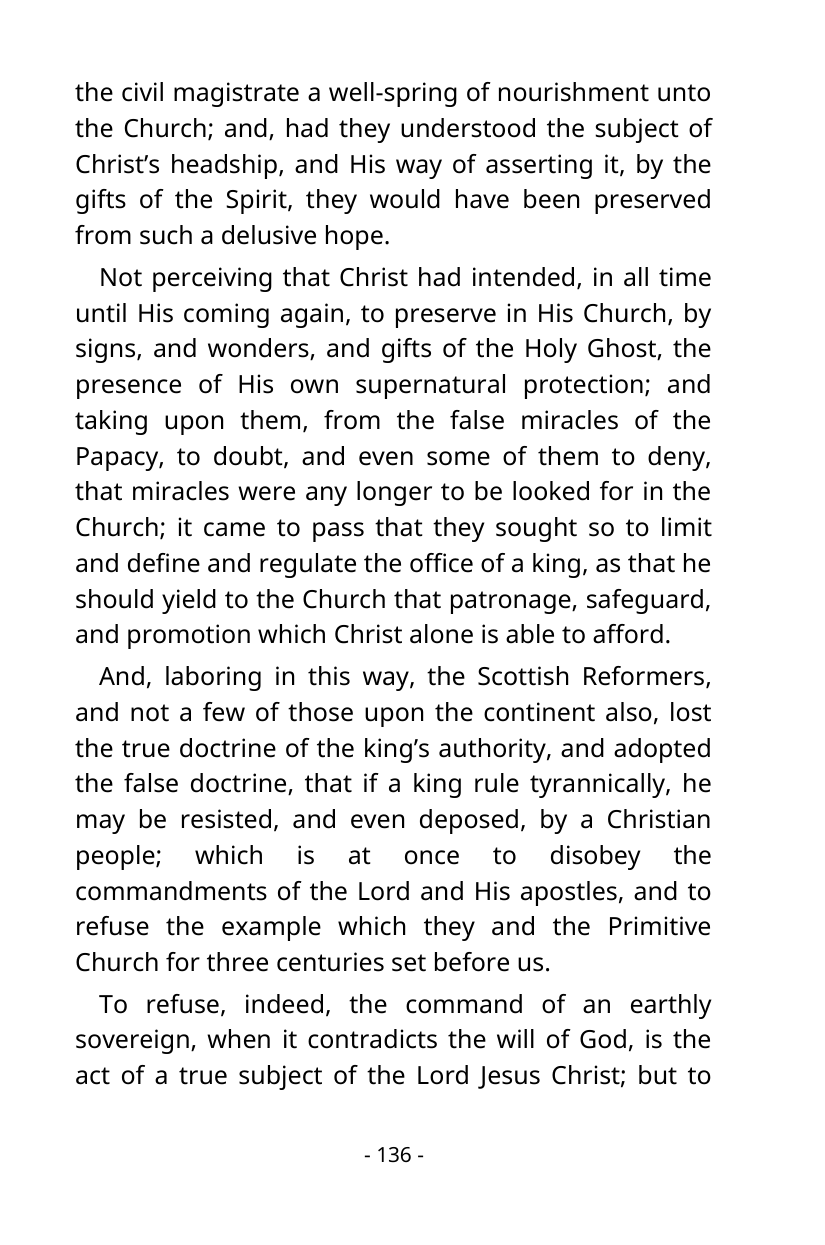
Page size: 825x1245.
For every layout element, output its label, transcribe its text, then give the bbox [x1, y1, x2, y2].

text And, laboring in this way, the Scottish Reformers, and not a few of those upon the continent also, lost the true doctrine of the king’s authority, and adopted the false doctrine, that if a king rule tyrannically, he may be resisted, and even deposed, by a Christian people; which is at once to disobey the commandments of the Lord and His apostles, and to refuse the example which they and the Primitive Church for three centuries set before us. [75, 659, 712, 979]
text the civil magistrate a well-spring of nourishment unto the Church; and, had they understood the subject of Christ’s headship, and His way of asserting it, by the gifts of the Spirit, they would have been preserved from such a delusive hope. [75, 75, 712, 252]
text Not perceiving that Christ had intended, in all time until His coming again, to preserve in His Church, by signs, and wonders, and gifts of the Holy Ghost, the presence of His own supernatural protection; and taking upon them, from the false miracles of the Papacy, to doubt, and even some of them to deny, that miracles were any longer to be looked for in the Church; it came to pass that they sought so to limit and define and regulate the office of a king, as that he should yield to the Church that patronage, safeguard, and promotion which Christ alone is able to afford. [75, 260, 712, 651]
text To refuse, indeed, the command of an earthly sovereign, when it contradicts the will of God, is the act of a true subject of the Lord Jesus Christ; but to [75, 986, 712, 1092]
